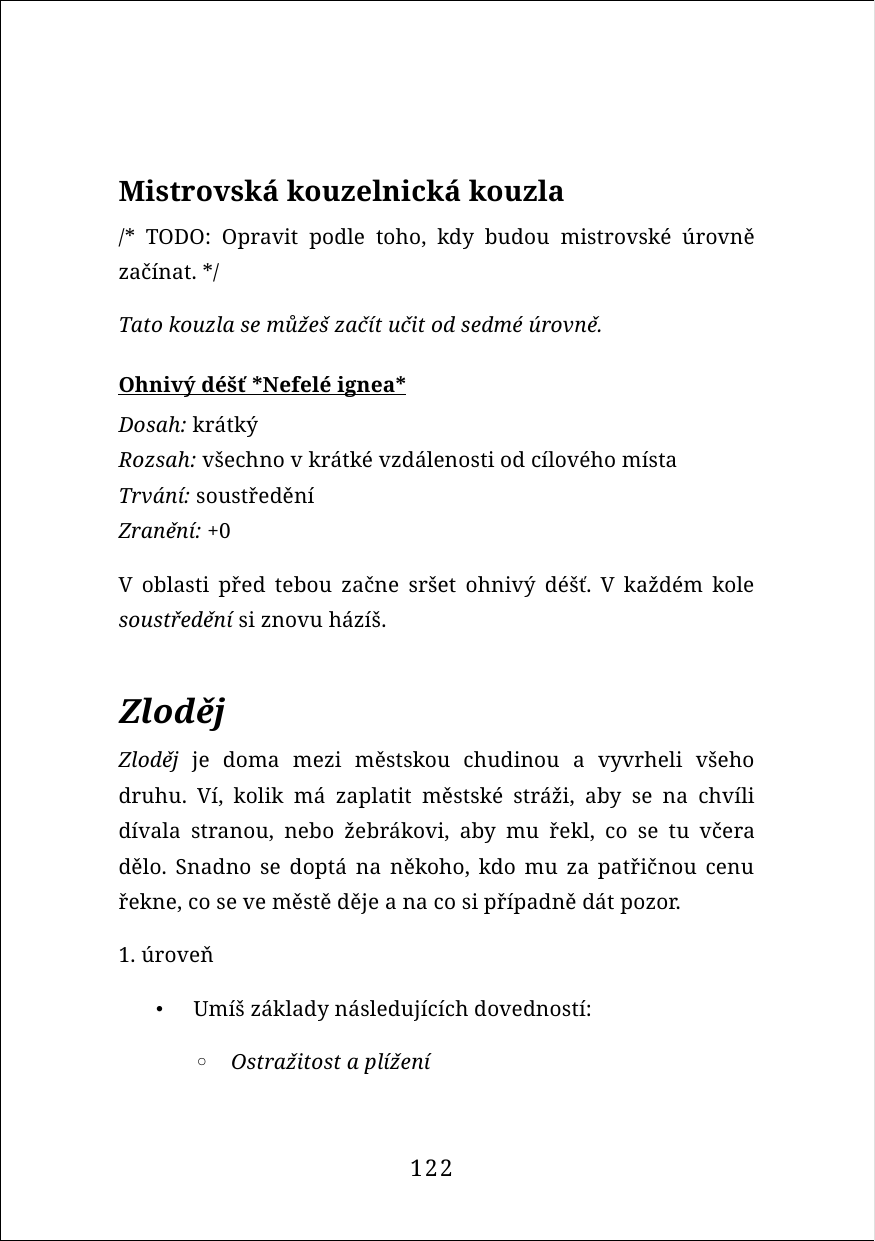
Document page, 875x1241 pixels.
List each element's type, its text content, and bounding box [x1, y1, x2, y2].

list Umíš základy následujících dovedností: [156, 994, 756, 1022]
text Tato kouzla se můžeš začít učit od sedmé úrovně. [118, 311, 756, 339]
text /* TODO: Opravit podle toho, kdy budou mistrovské úrovně začínat. */ [118, 222, 756, 286]
text Dosah: krátký Rozsah: všechno v krátké vzdálenosti od cílového místa Trvání: soustředění Zranění: +0 [118, 410, 756, 545]
subtitle Ohnivý déšť *Nefelé ignea* [118, 370, 756, 398]
text 1. úroveň [118, 941, 756, 969]
subtitle Mistrovská kouzelnická kouzla [118, 172, 756, 210]
list Ostražitost a plížení [193, 1047, 756, 1076]
text Zloděj je doma mezi městskou chudinou a vyvrheli všeho druhu. Ví, kolik má zaplatit městské stráži, aby se na chvíli dívala stranou, nebo žebrákovi, aby mu řekl, co se tu včera dělo. Snadno se doptá na někoho, kdo mu za patřičnou cenu řekne, co se ve městě děje a na co si případně dát pozor. [118, 745, 756, 916]
subtitle Zloděj [118, 688, 756, 733]
text V oblasti před tebou začne sršet ohnivý déšť. V každém kole soustředění si znovu házíš. [118, 570, 756, 634]
